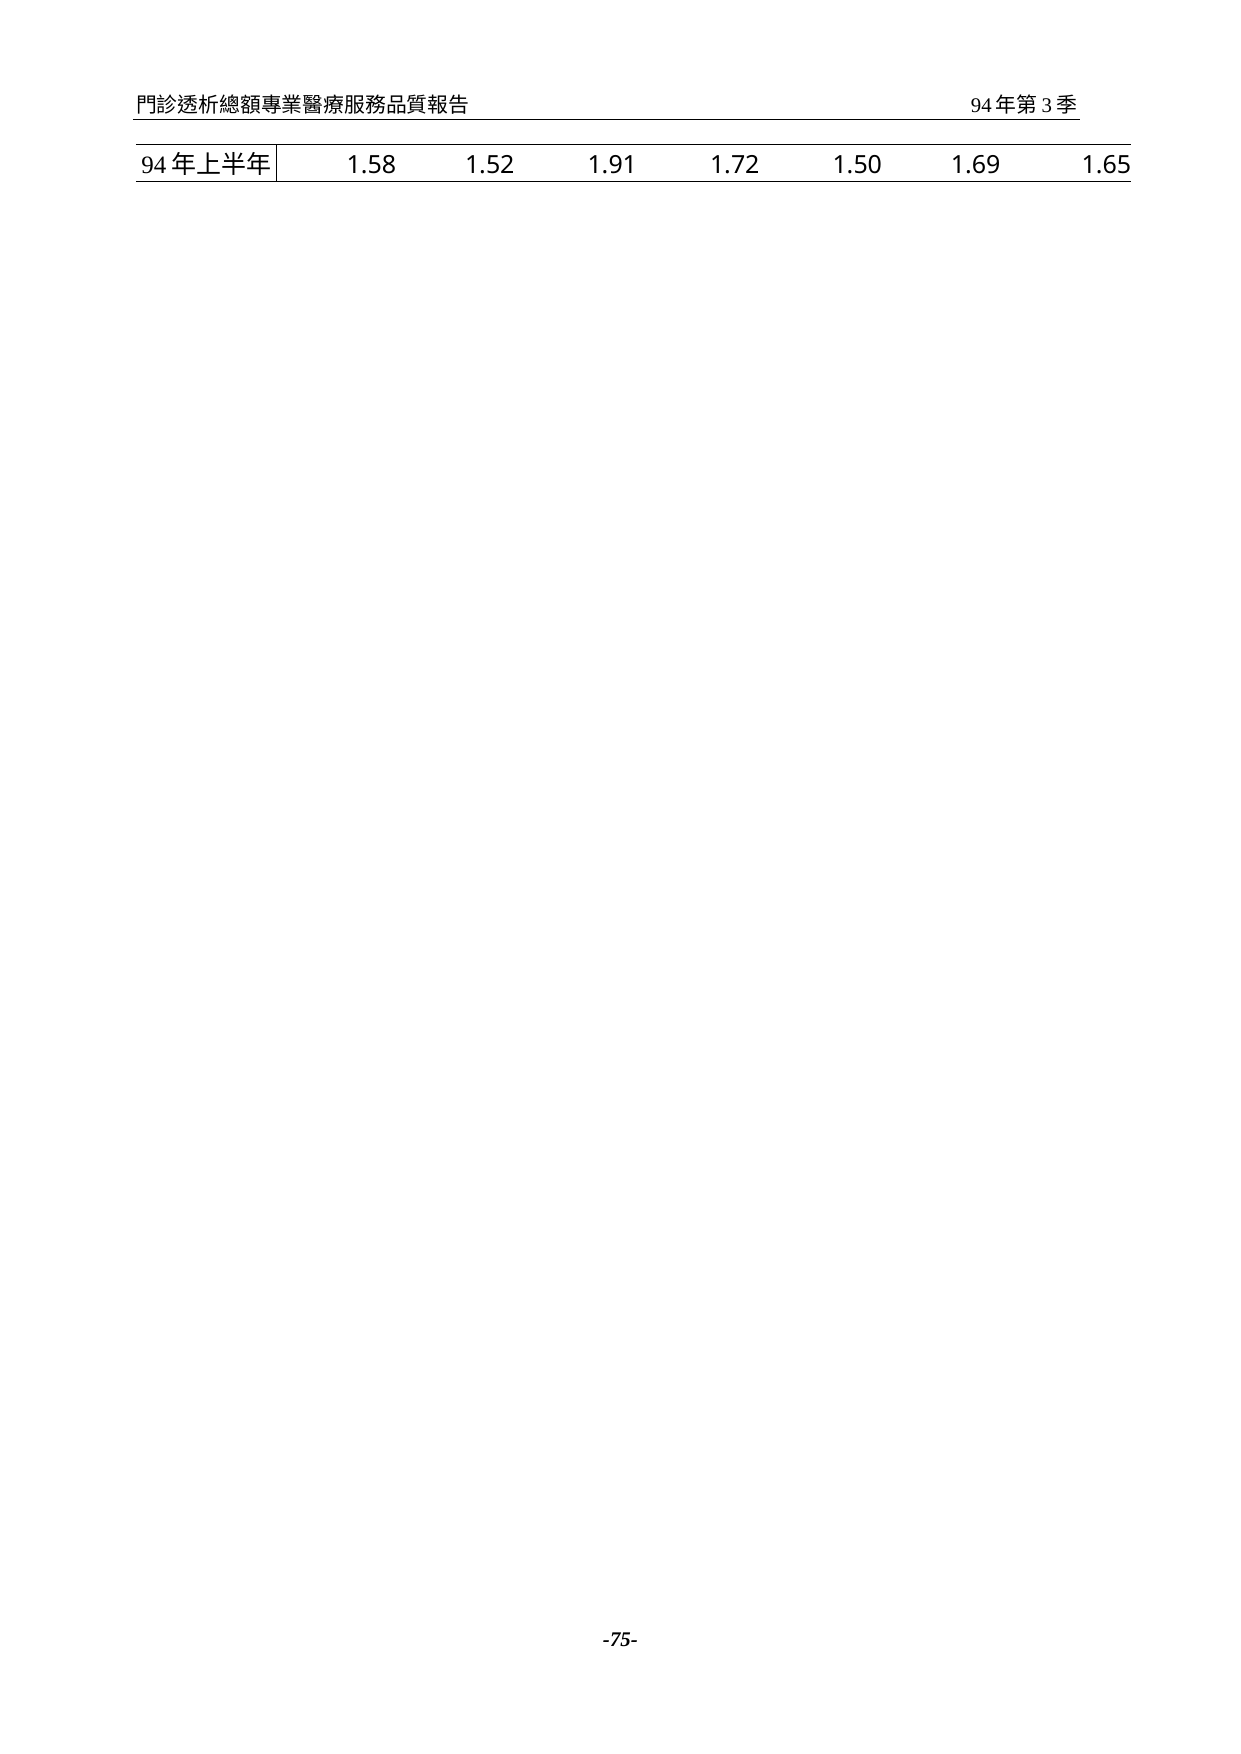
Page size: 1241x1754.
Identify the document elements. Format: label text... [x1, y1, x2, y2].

table_cell 1.65 [1000, 145, 1131, 181]
table_cell 1.52 [396, 145, 514, 181]
table_cell 1.91 [514, 145, 637, 181]
table_cell 1.58 [277, 145, 396, 181]
table_cell 1.50 [759, 145, 882, 181]
table_cell 1.69 [882, 145, 1000, 181]
table_cell 94年上半年 [136, 145, 276, 181]
table_cell 1.72 [637, 145, 759, 181]
